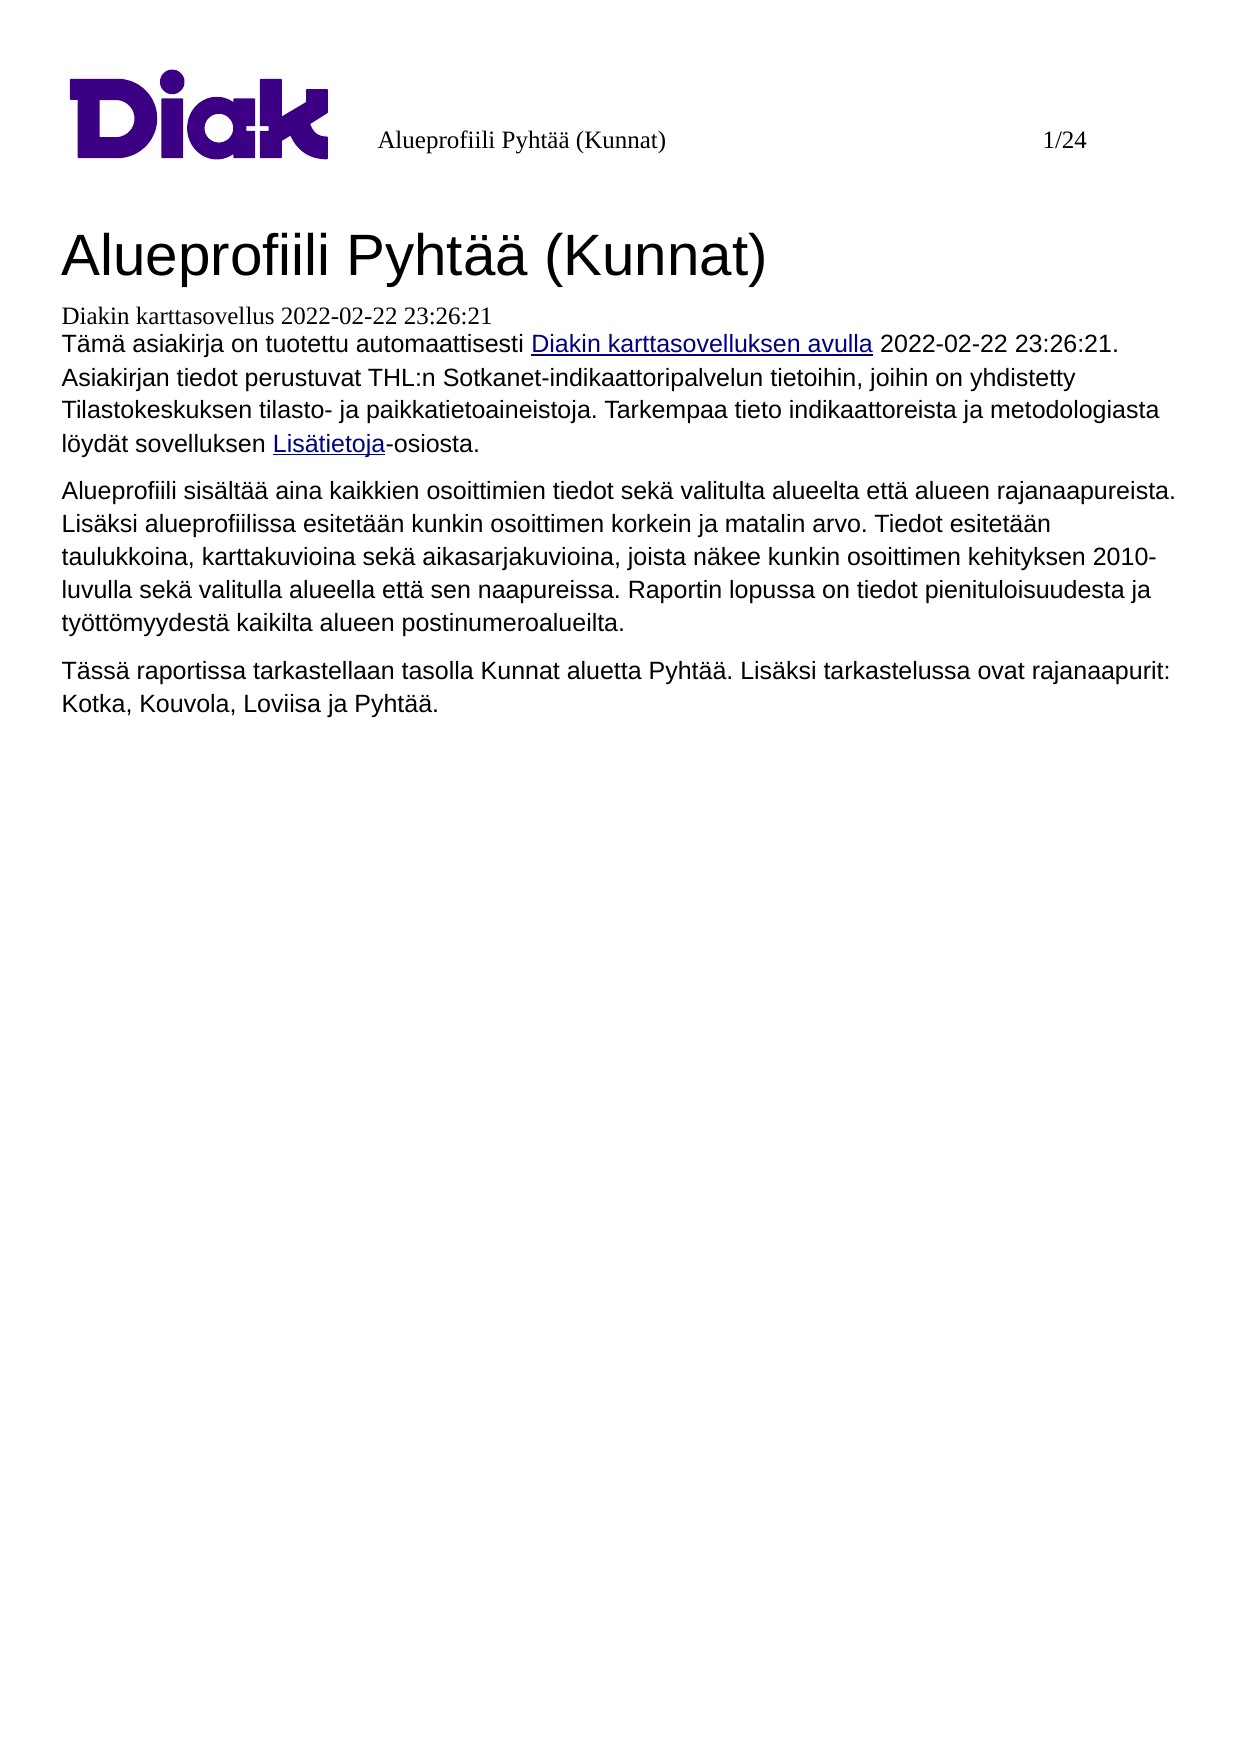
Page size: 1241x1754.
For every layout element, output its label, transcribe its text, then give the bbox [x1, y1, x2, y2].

text Tämä asiakirja on tuotettu automaattisesti Diakin karttasovelluksen avulla 2022-02-22 23:26:21. Asiakirjan tiedot perustuvat THL:n Sotkanet-indikaattoripalvelun tietoihin, joihin on yhdistetty Tilastokeskuksen tilasto- ja paikkatietoaineistoja. Tarkempaa tieto indikaattoreista ja metodologiasta löydät sovelluksen Lisätietoja-osiosta. [61, 329, 1179, 457]
text Tässä raportissa tarkastellaan tasolla Kunnat aluetta Pyhtää. Lisäksi tarkastelussa ovat rajanaapurit: Kotka, Kouvola, Loviisa ja Pyhtää. [61, 656, 1179, 718]
title Alueprofiili Pyhtää (Kunnat) [61, 221, 1179, 288]
text Alueprofiili sisältää aina kaikkien osoittimien tiedot sekä valitulta alueelta että alueen rajanaapureista. Lisäksi alueprofiilissa esitetään kunkin osoittimen korkein ja matalin arvo. Tiedot esitetään taulukkoina, karttakuvioina sekä aikasarjakuvioina, joista näkee kunkin osoittimen kehityksen 2010-luvulla sekä valitulla alueella että sen naapureissa. Raportin lopussa on tiedot pienituloisuudesta ja työttömyydestä kaikilta alueen postinumeroalueilta. [61, 476, 1179, 637]
text Diakin karttasovellus 2022-02-22 23:26:21 [61, 301, 1179, 329]
